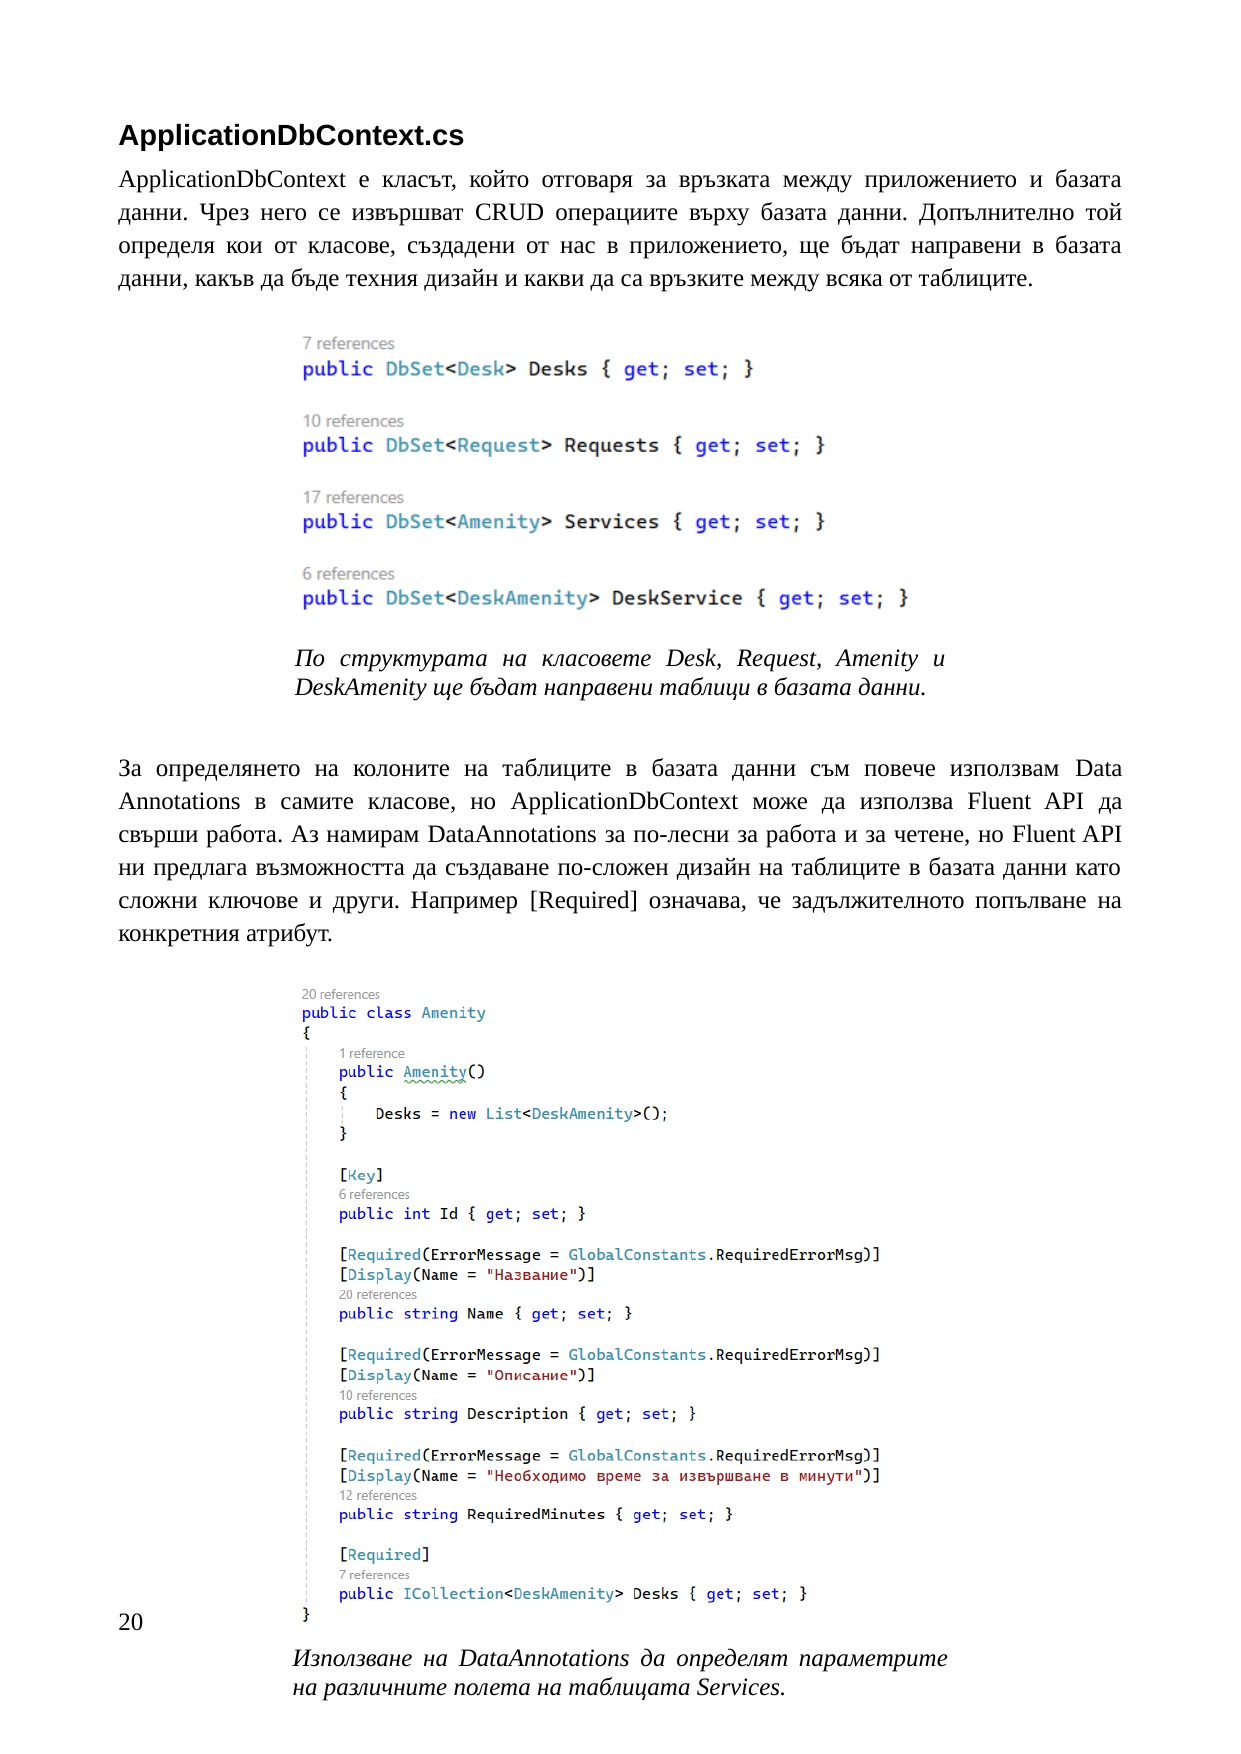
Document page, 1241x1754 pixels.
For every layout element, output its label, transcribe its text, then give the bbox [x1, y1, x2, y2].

subtitle ApplicationDbContext.cs [118, 118, 1122, 152]
text За определянето на колоните на таблиците в базата данни съм повече използвам Data Annotations в самите класове, но ApplicationDbContext може да използва Fluent API да свърши работа. Аз намирам DataAnnotations за по-лесни за работа и за четене, но Fluent API ни предлага възможността да създаване по-сложен дизайн на таблиците в базата данни като сложни ключове и други. Например [Required] означава, че задължителното попълване на конкретния атрибут. [118, 753, 1122, 947]
text По структурата на класовете Desk, Request, Amenity и DeskAmenity ще бъдат направени таблици в базата данни. [294, 631, 946, 701]
picture [292, 978, 948, 1631]
text ApplicationDbContext е класът, който отговаря за връзката между приложението и базата данни. Чрез него се извършват CRUD операциите върху базата данни. Допълнително той определя кои от класове, създадени от нас в приложението, ще бъдат направени в базата данни, какъв да бъде техния дизайн и какви да са връзките между всяка от таблиците. [118, 164, 1122, 292]
text Използване на DataAnnotations да определят параметрите на различните полета на таблицата Services. [292, 1631, 948, 1700]
picture [294, 323, 946, 631]
